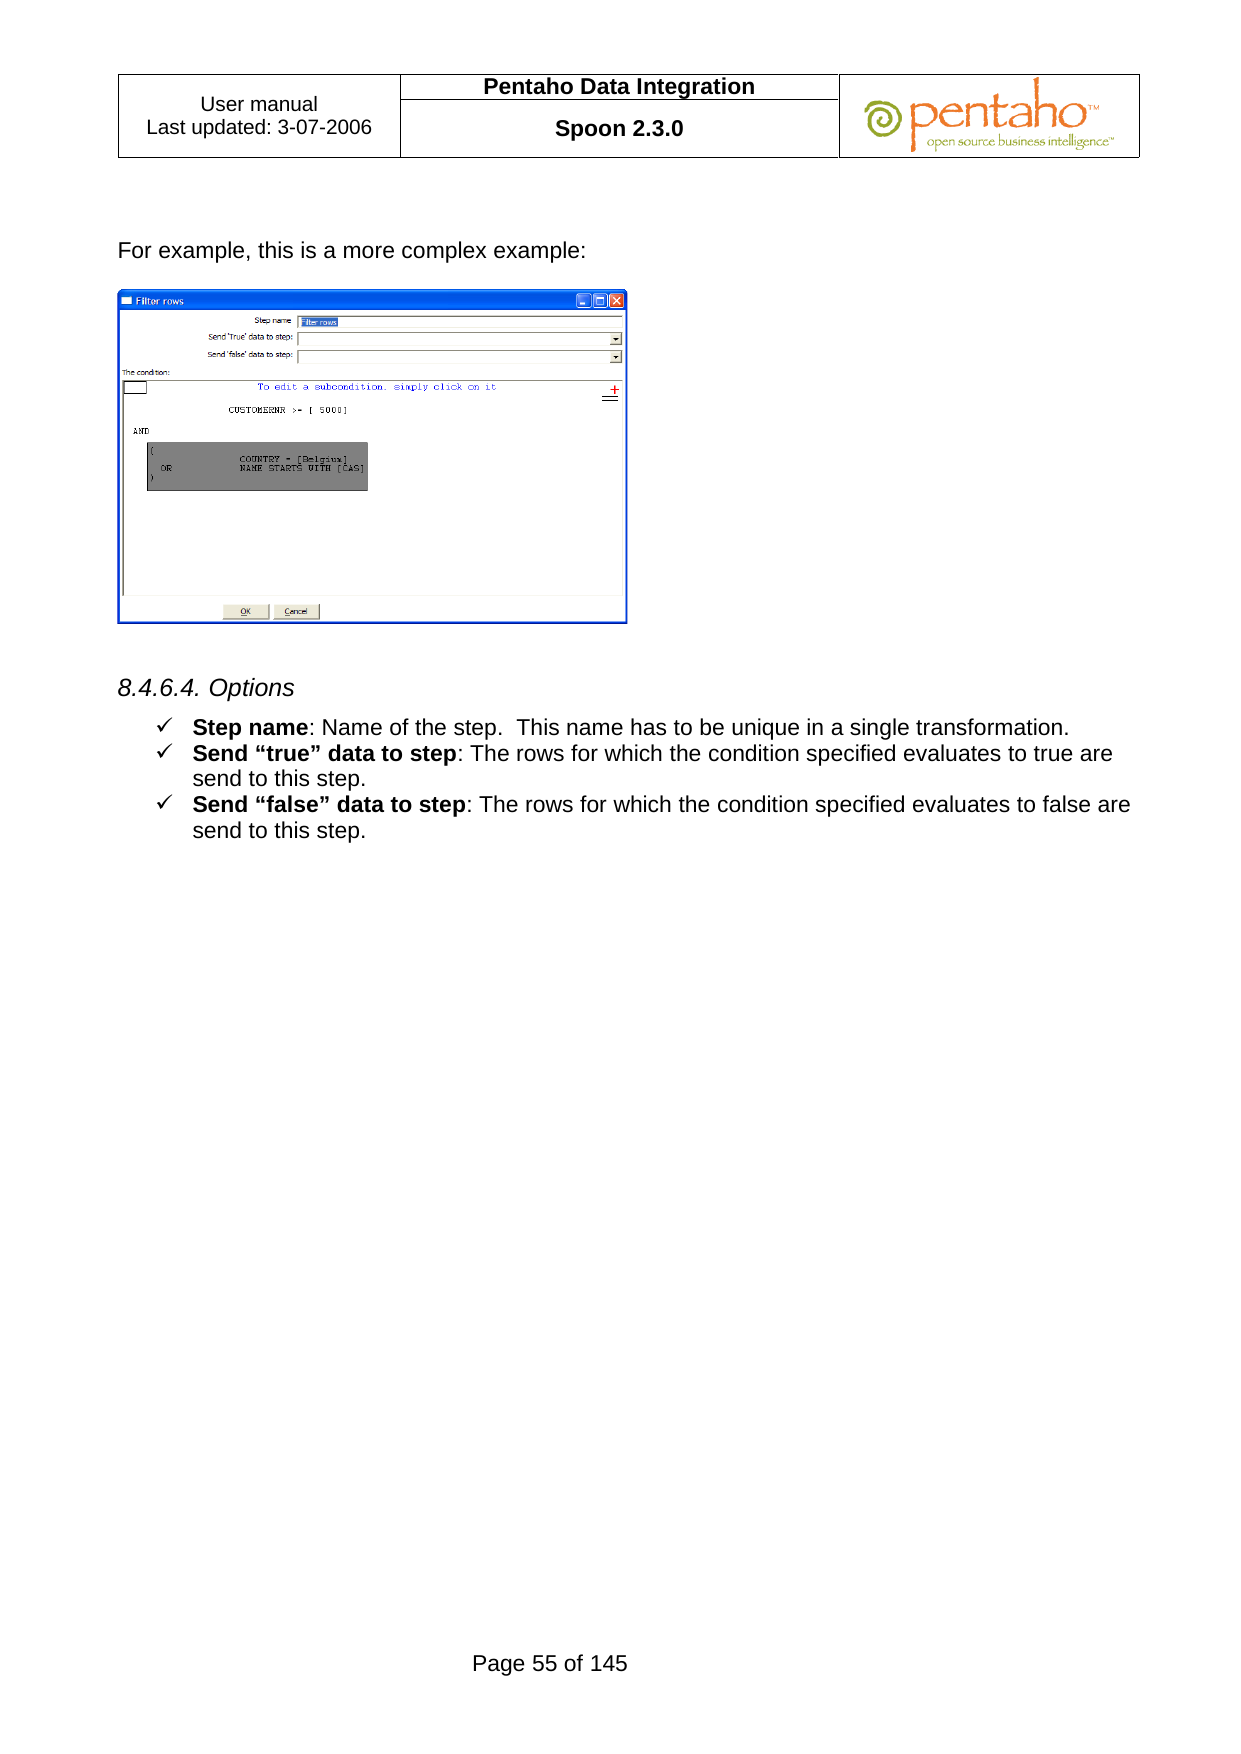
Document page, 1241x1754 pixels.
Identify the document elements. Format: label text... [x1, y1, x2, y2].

list Send “false” data to step: The rows for which the condition specified evaluates to false are send to this step. [155, 792, 1137, 843]
list Step name: Name of the step. This name has to be unique in a single transformation. [155, 715, 1137, 740]
text For example, this is a more complex example: [117, 238, 1137, 264]
list Send “true” data to step: The rows for which the condition specified evaluates to true are send to this step. [155, 740, 1137, 792]
subtitle Options [117, 674, 1137, 702]
picture [117, 289, 628, 624]
